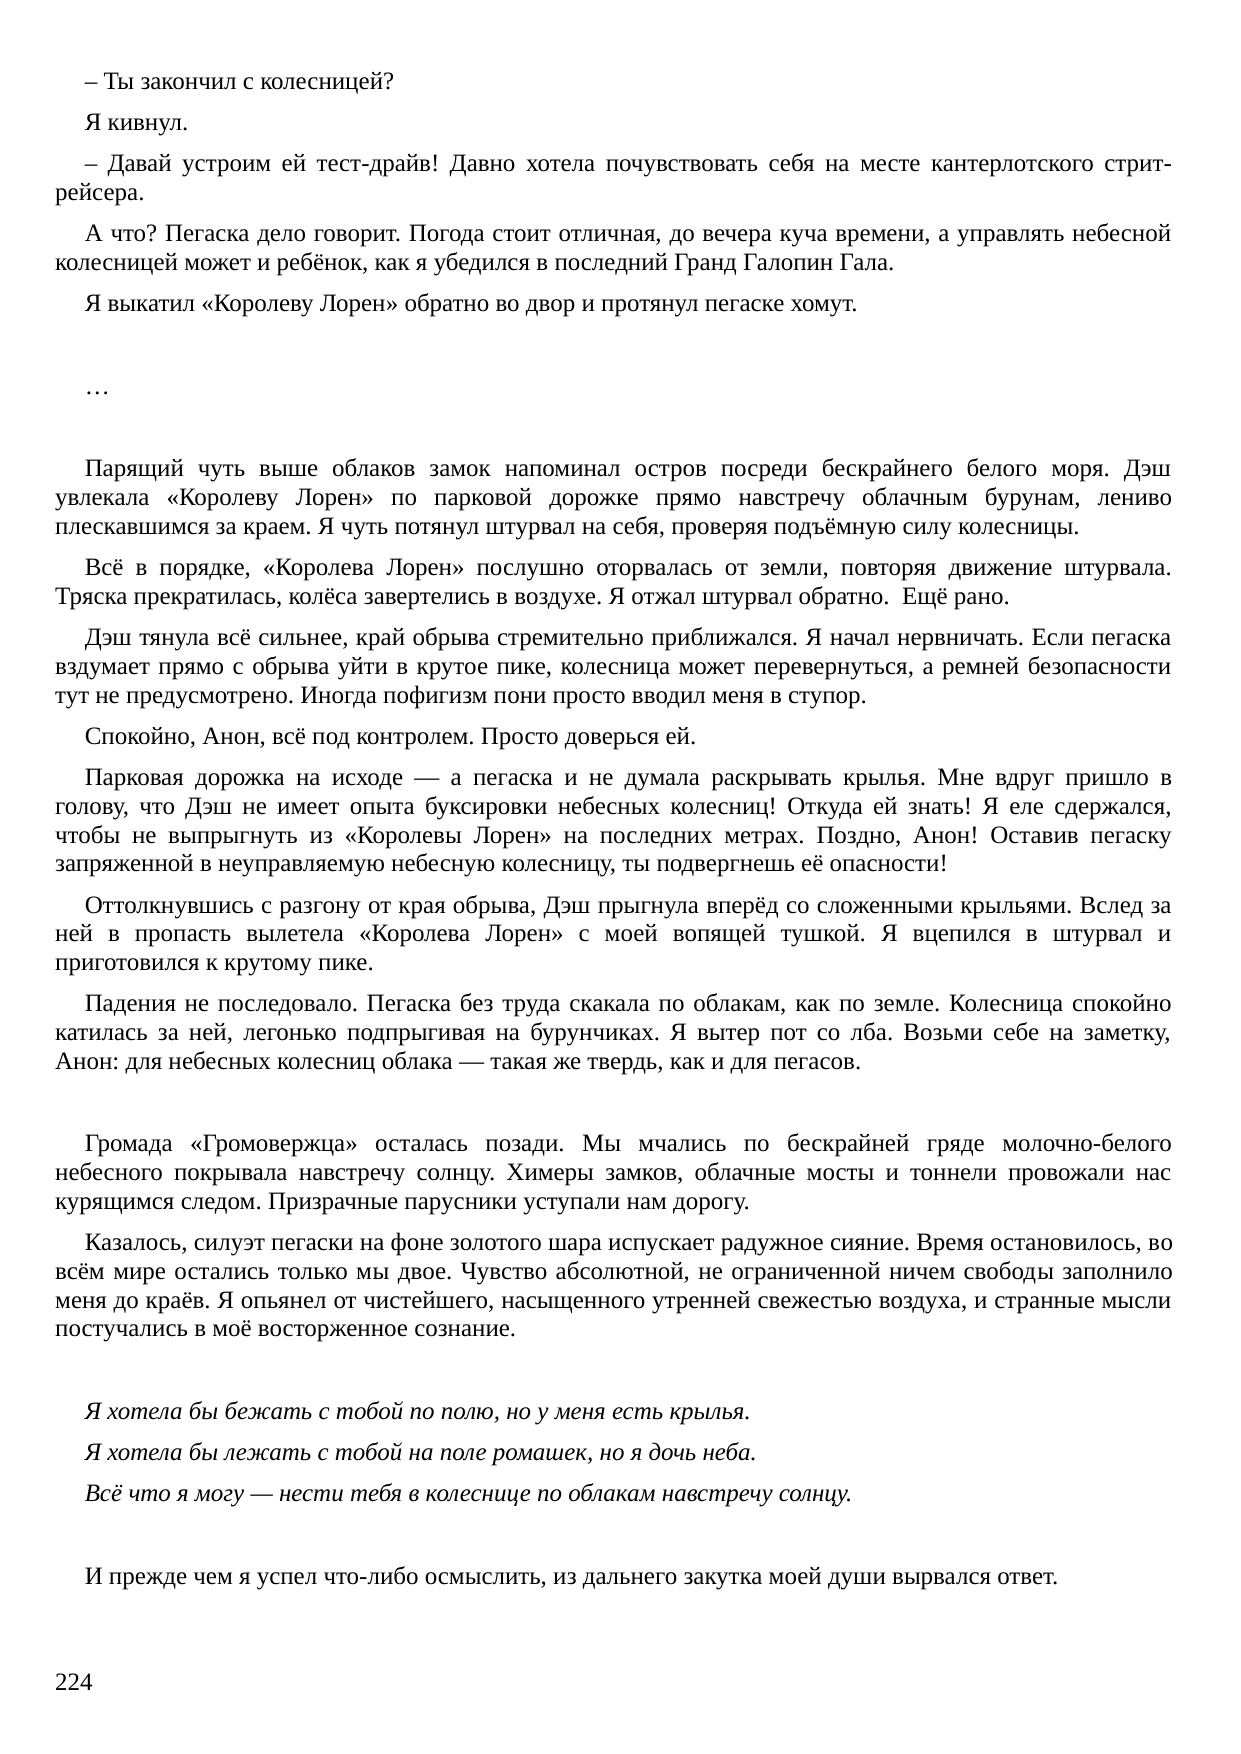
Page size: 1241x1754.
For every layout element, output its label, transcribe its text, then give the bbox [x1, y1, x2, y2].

text Громада «Громовержца» осталась позади. Мы мчались по бескрайней гряде молочно-белого небесного покрывала навстречу солнцу. Химеры замков, облачные мосты и тоннели провожали нас курящимся следом. Призрачные парусники уступали нам дорогу. [55, 1128, 1173, 1215]
text И прежде чем я успел что-либо осмыслить, из дальнего закутка моей души вырвался ответ. [55, 1561, 1173, 1590]
text … [55, 371, 1173, 400]
text А что? Пегаска дело говорит. Погода стоит отличная, до вечера куча времени, а управлять небесной колесницей может и ребёнок, как я убедился в последний Гранд Галопин Гала. [55, 218, 1173, 276]
text Я хотела бы бежать с тобой по полю, но у меня есть крылья. [55, 1396, 1173, 1425]
text Падения не последовало. Пегаска без труда скакала по облакам, как по земле. Колесница спокойно катилась за ней, легонько подпрыгивая на бурунчиках. Я вытер пот со лба. Возьми себе на заметку, Анон: для небесных колесниц облака — такая же твердь, как и для пегасов. [55, 988, 1173, 1075]
text Оттолкнувшись с разгону от края обрыва, Дэш прыгнула вперёд со сложенными крыльями. Вслед за ней в пропасть вылетела «Королева Лорен» с моей вопящей тушкой. Я вцепился в штурвал и приготовился к крутому пике. [55, 890, 1173, 976]
text Парящий чуть выше облаков замок напоминал остров посреди бескрайнего белого моря. Дэш увлекала «Королеву Лорен» по парковой дорожке прямо навстречу облачным бурунам, лениво плескавшимся за краем. Я чуть потянул штурвал на себя, проверяя подъёмную силу колесницы. [55, 453, 1173, 540]
text Всё в порядке, «Королева Лорен» послушно оторвалась от земли, повторяя движение штурвала. Тряска прекратилась, колёса завертелись в воздухе. Я отжал штурвал обратно. Ещё рано. [55, 552, 1173, 610]
text Дэш тянула всё сильнее, край обрыва стремительно приближался. Я начал нервничать. Если пегаска вздумает прямо с обрыва уйти в крутое пике, колесница может перевернуться, а ремней безопасности тут не предусмотрено. Иногда пофигизм пони просто вводил меня в ступор. [55, 622, 1173, 708]
text Казалось, силуэт пегаски на фоне золотого шара испускает радужное сияние. Время остановилось, во всём мире остались только мы двое. Чувство абсолютной, не ограниченной ничем свободы заполнило меня до краёв. Я опьянел от чистейшего, насыщенного утренней свежестью воздуха, и странные мысли постучались в моё восторженное сознание. [55, 1227, 1173, 1342]
text Спокойно, Анон, всё под контролем. Просто доверься ей. [55, 721, 1173, 750]
text Парковая дорожка на исходе — а пегаска и не думала раскрывать крылья. Мне вдруг пришло в голову, что Дэш не имеет опыта буксировки небесных колесниц! Откуда ей знать! Я еле сдержался, чтобы не выпрыгнуть из «Королевы Лорен» на последних метрах. Поздно, Анон! Оставив пегаску запряженной в неуправляемую небесную колесницу, ты подвергнешь её опасности! [55, 762, 1173, 877]
text Я выкатил «Королеву Лорен» обратно во двор и протянул пегаске хомут. [55, 288, 1173, 317]
text – Ты закончил с колесницей? [55, 66, 1173, 95]
text Я хотела бы лежать с тобой на поле ромашек, но я дочь неба. [55, 1437, 1173, 1466]
text Я кивнул. [55, 107, 1173, 136]
text – Давай устроим ей тест-драйв! Давно хотела почувствовать себя на месте кантерлотского стрит-рейсера. [55, 148, 1173, 206]
text Всё что я могу — нести тебя в колеснице по облакам навстречу солнцу. [55, 1478, 1173, 1507]
